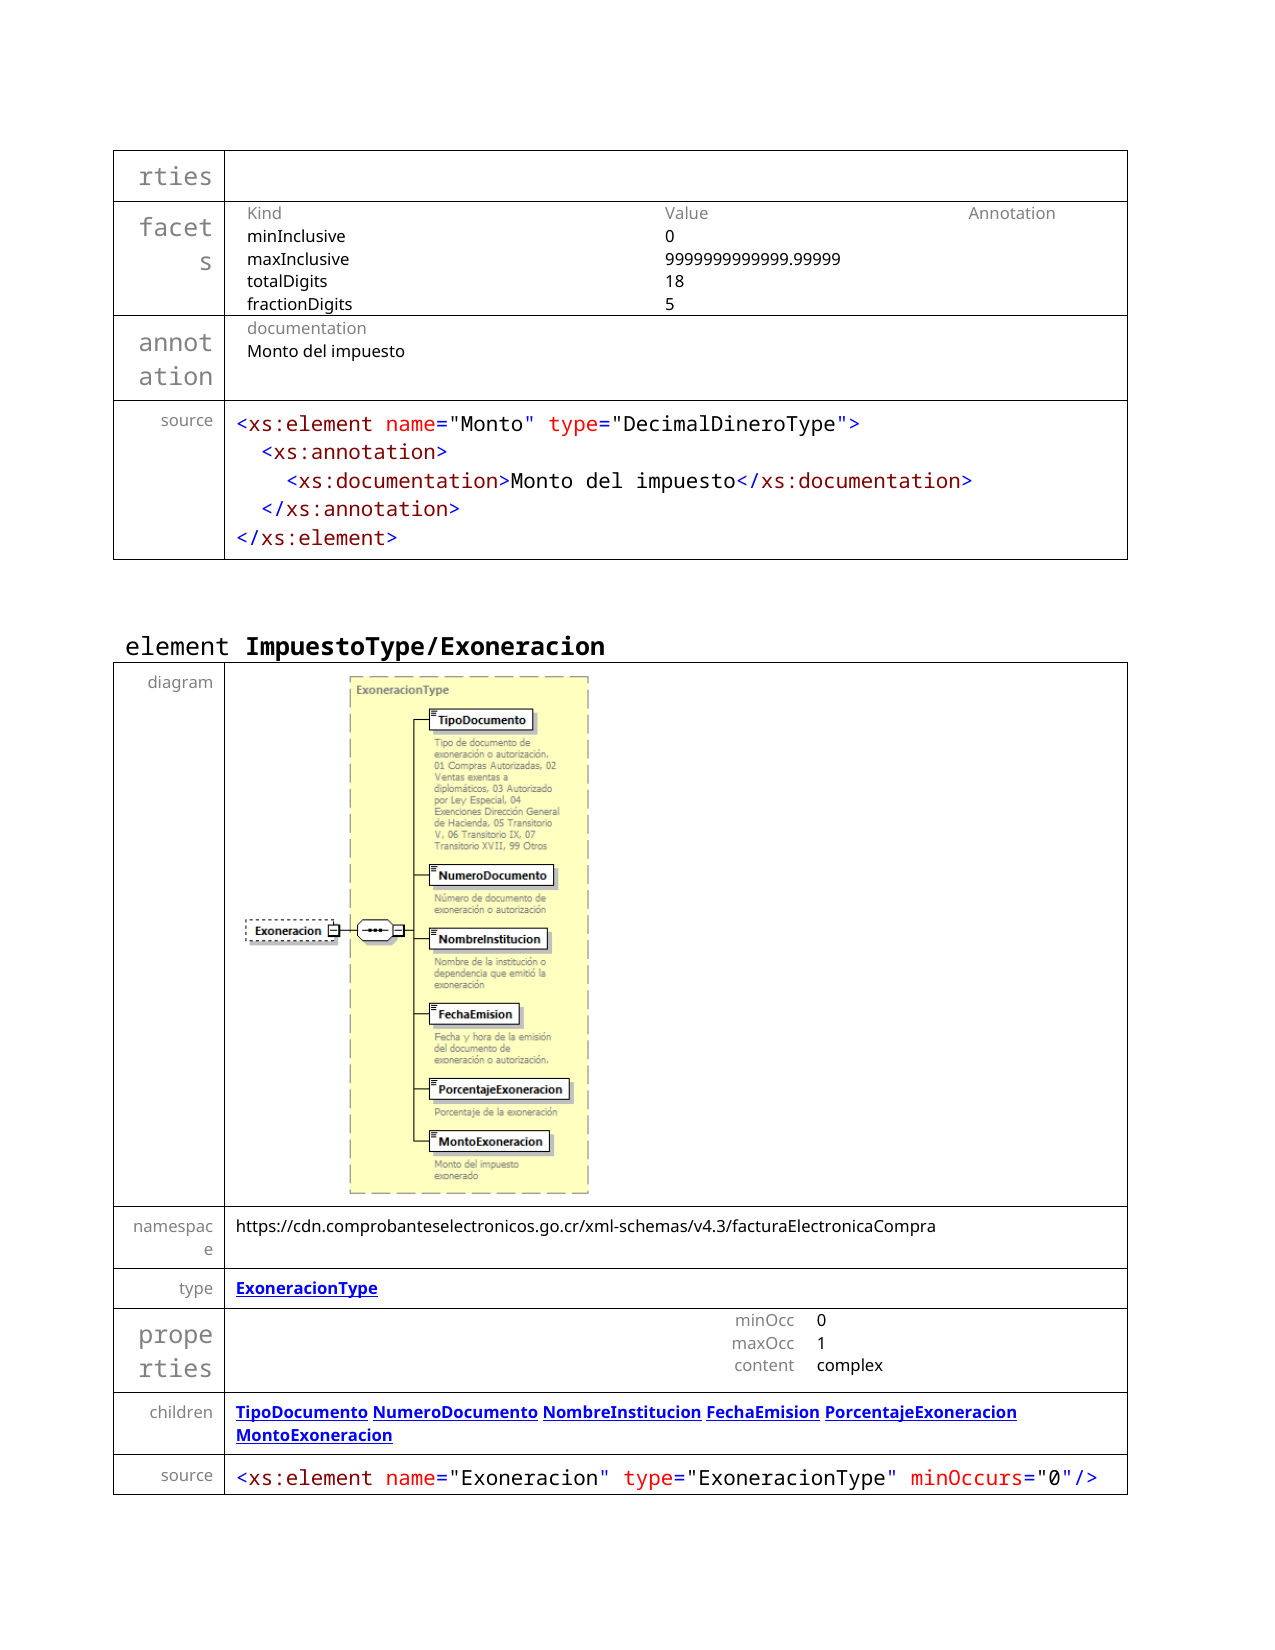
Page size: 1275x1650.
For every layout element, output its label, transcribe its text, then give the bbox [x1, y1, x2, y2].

table_cell <xs:element name="Monto" type="DecimalDineroType"> <xs:annotation> <xs:documentation>Monto del impuesto</xs:documentation> </xs:annotation> </xs:element> [225, 401, 1127, 559]
text element ImpuestoType/Exoneracion [125, 628, 1150, 662]
table_header Value [654, 202, 957, 224]
table_cell totalDigits [236, 270, 654, 293]
table_cell <xs:element name="Exoneracion" type="ExoneracionType" minOccurs="0"/> [225, 1455, 1127, 1494]
table_cell rties [114, 151, 224, 201]
table_cell 5 [654, 293, 957, 315]
table_cell [957, 270, 1127, 293]
table_cell fractionDigits [236, 293, 654, 315]
table_header Kind [236, 202, 654, 224]
table_cell complex [805, 1354, 1127, 1377]
picture [235, 671, 599, 1199]
table_cell [957, 225, 1127, 247]
table_header [225, 663, 1127, 1206]
table_cell type [114, 1269, 224, 1307]
table_cell ExoneracionType [225, 1269, 1127, 1307]
table_cell source [114, 1455, 224, 1494]
table_header Annotation [957, 202, 1127, 224]
table_cell TipoDocumento NumeroDocumento NombreInstitucion FechaEmision PorcentajeExoneracion MontoExoneracion [225, 1393, 1127, 1454]
table_header minOcc [236, 1309, 805, 1331]
table_cell facets [114, 202, 224, 315]
table_cell minInclusive [236, 225, 654, 247]
table_header documentation [236, 316, 1127, 339]
table_cell 18 [654, 270, 957, 293]
table_cell 1 [805, 1331, 1127, 1354]
table_cell [225, 316, 1127, 400]
table_cell [225, 151, 1127, 201]
table_cell content [236, 1354, 805, 1377]
table_cell https://cdn.comprobanteselectronicos.go.cr/xml-schemas/v4.3/facturaElectronicaCompra [225, 1207, 1127, 1268]
table_cell source [114, 401, 224, 559]
table_cell annotation [114, 316, 224, 400]
table_cell namespace [114, 1207, 224, 1268]
table_header 0 [805, 1309, 1127, 1331]
table_cell [225, 1309, 1127, 1392]
table_cell Monto del impuesto [236, 339, 1127, 362]
table_cell maxInclusive [236, 247, 654, 270]
table_cell 0 [654, 225, 957, 247]
table_cell 9999999999999.99999 [654, 247, 957, 270]
table_cell properties [114, 1309, 224, 1392]
table_cell [225, 202, 1127, 315]
table_cell [957, 247, 1127, 270]
table_header diagram [114, 663, 224, 1206]
table_cell maxOcc [236, 1331, 805, 1354]
table_cell children [114, 1393, 224, 1454]
table_cell [957, 293, 1127, 315]
